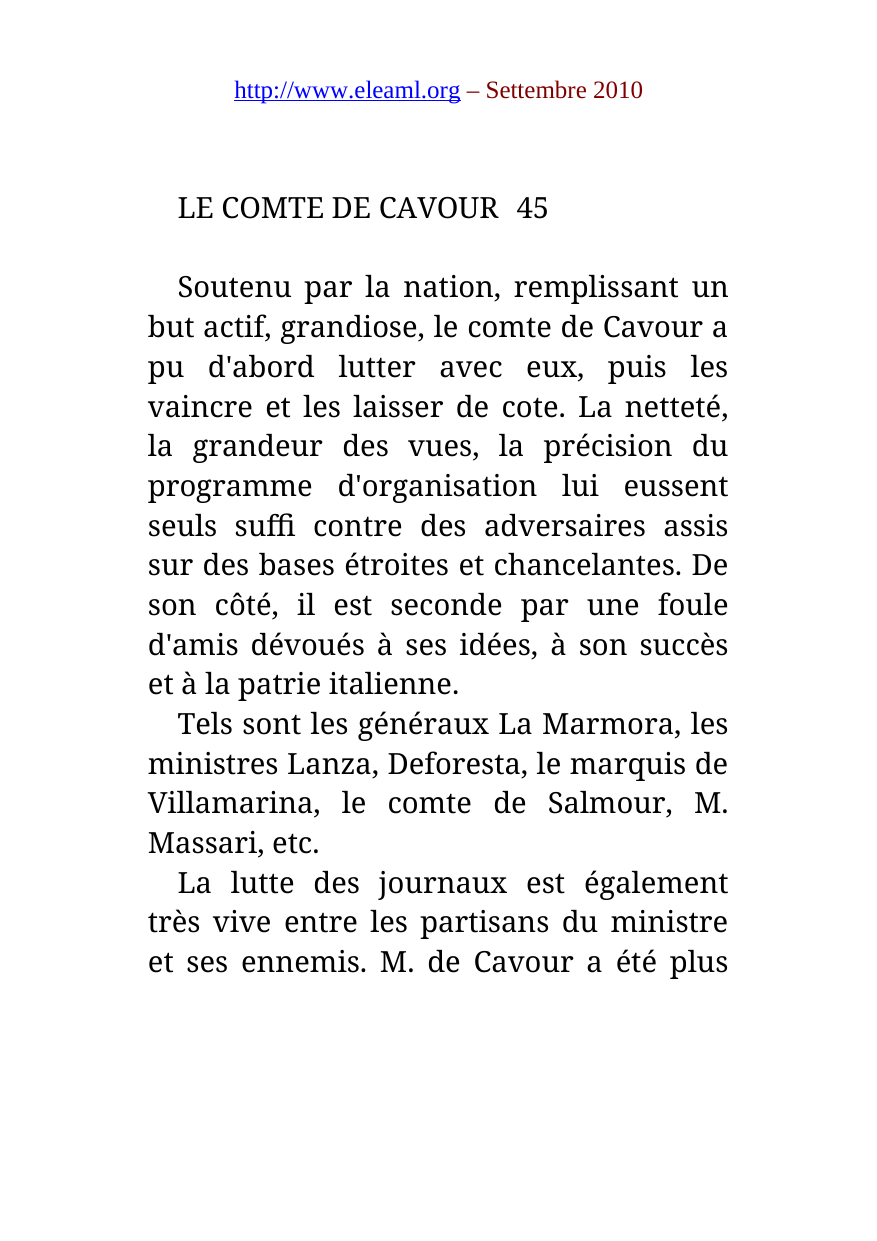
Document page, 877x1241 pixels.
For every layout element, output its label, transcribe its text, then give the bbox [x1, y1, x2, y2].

text LE COMTE DE CAVOUR 45 [148, 187, 729, 227]
text Tels sont les généraux La Marmora, les ministres Lanza, Deforesta, le marquis de Villamarina, le comte de Salmour, M. Massari, etc. [148, 703, 729, 862]
text Soutenu par la nation, remplissant un but actif, grandiose, le comte de Cavour a pu d'abord lutter avec eux, puis les vaincre et les laisser de cote. La netteté, la grandeur des vues, la précision du programme d'organisation lui eussent seuls suffi contre des adversaires assis sur des bases étroites et chancelantes. De son côté, il est seconde par une foule d'amis dévoués à ses idées, à son succès et à la patrie italienne. [148, 267, 729, 703]
text La lutte des journaux est également très vive entre les partisans du ministre et ses ennemis. M. de Cavour a été plus [148, 862, 729, 981]
